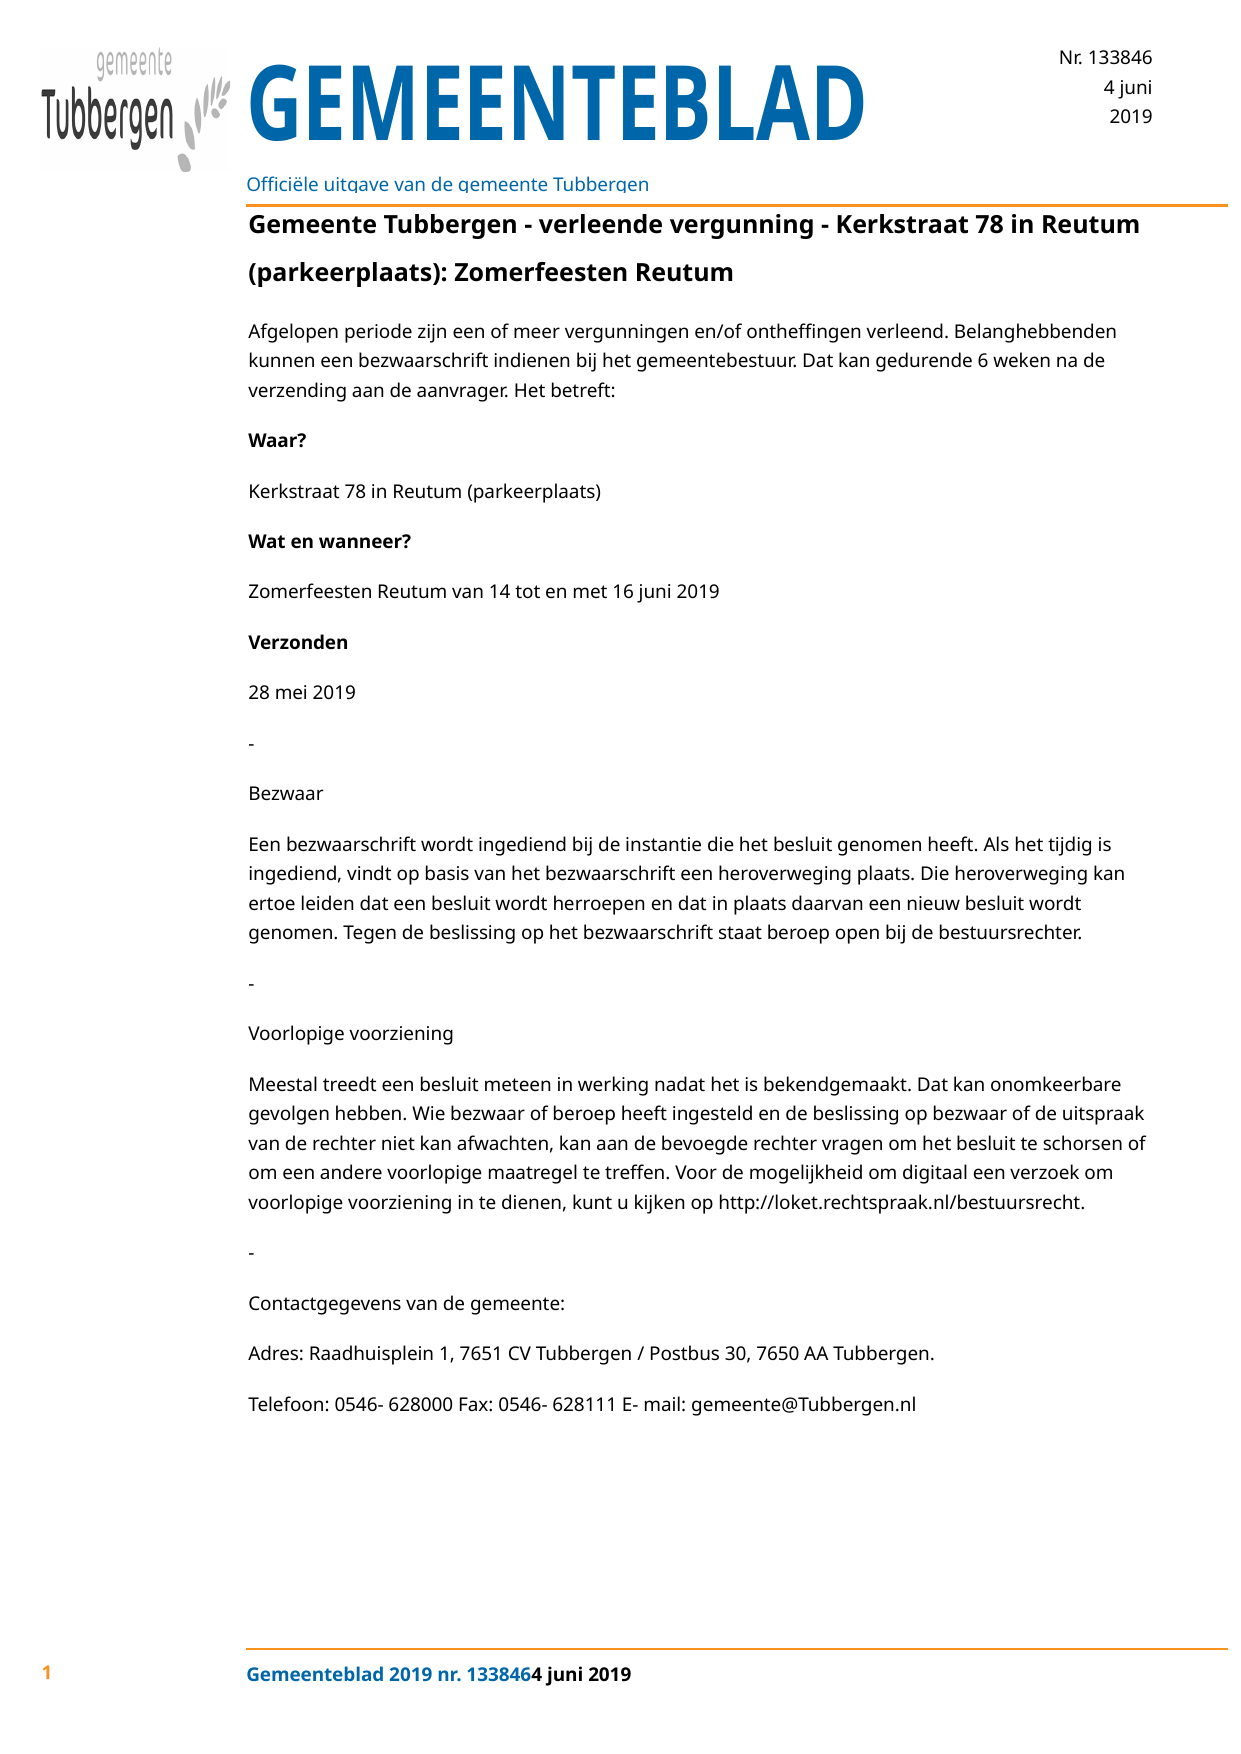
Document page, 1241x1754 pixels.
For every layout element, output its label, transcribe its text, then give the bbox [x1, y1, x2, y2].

text Telefoon: 0546- 628000 Fax: 0546- 628111 E- mail: gemeente@Tubbergen.nl [248, 1391, 1152, 1417]
text - [248, 970, 1152, 996]
text Voorlopige voorziening [248, 1020, 1152, 1046]
text - [248, 1239, 1152, 1265]
text Zomerfeesten Reutum van 14 tot en met 16 juni 2019 [248, 579, 1152, 604]
text Kerkstraat 78 in Reutum (parkeerplaats) [248, 478, 1152, 504]
text Adres: Raadhuisplein 1, 7651 CV Tubbergen / Postbus 30, 7650 AA Tubbergen. [248, 1340, 1152, 1366]
picture [41, 47, 231, 172]
text Meestal treedt een besluit meteen in werking nadat het is bekendgemaakt. Dat kan onomkeerbare gevolgen hebben. Wie bezwaar of beroep heeft ingesteld en de beslissing op bezwaar of de uitspraak van de rechter niet kan afwachten, kan aan de bevoegde rechter vragen om het besluit te schorsen of om een andere voorlopige maatregel te treffen. Voor de mogelijkheid om digitaal een verzoek om voorlopige voorziening in te dienen, kunt u kijken op http://loket.rechtspraak.nl/bestuursrecht. [248, 1071, 1152, 1215]
text 28 mei 2019 [248, 679, 1152, 705]
text - [248, 730, 1152, 756]
text Bezwaar [248, 780, 1152, 806]
text Wat en wanneer? [248, 528, 1152, 554]
text Gemeente Tubbergen - verleende vergunning - Kerkstraat 78 in Reutum (parkeerplaats): Zomerfeesten Reutum [248, 207, 1152, 288]
text Afgelopen periode zijn een of meer vergunningen en/of ontheffingen verleend. Belanghebbenden kunnen een bezwaarschrift indienen bij het gemeentebestuur. Dat kan gedurende 6 weken na de verzending aan de aanvrager. Het betreft: [248, 318, 1152, 403]
text Een bezwaarschrift wordt ingediend bij de instantie die het besluit genomen heeft. Als het tijdig is ingediend, vindt op basis van het bezwaarschrift een heroverweging plaats. Die heroverweging kan ertoe leiden dat een besluit wordt herroepen en dat in plaats daarvan een nieuw besluit wordt genomen. Tegen de beslissing op het bezwaarschrift staat beroep open bij de bestuursrechter. [248, 831, 1152, 945]
text Waar? [248, 427, 1152, 453]
text Verzonden [248, 629, 1152, 655]
text Contactgegevens van de gemeente: [248, 1290, 1152, 1316]
